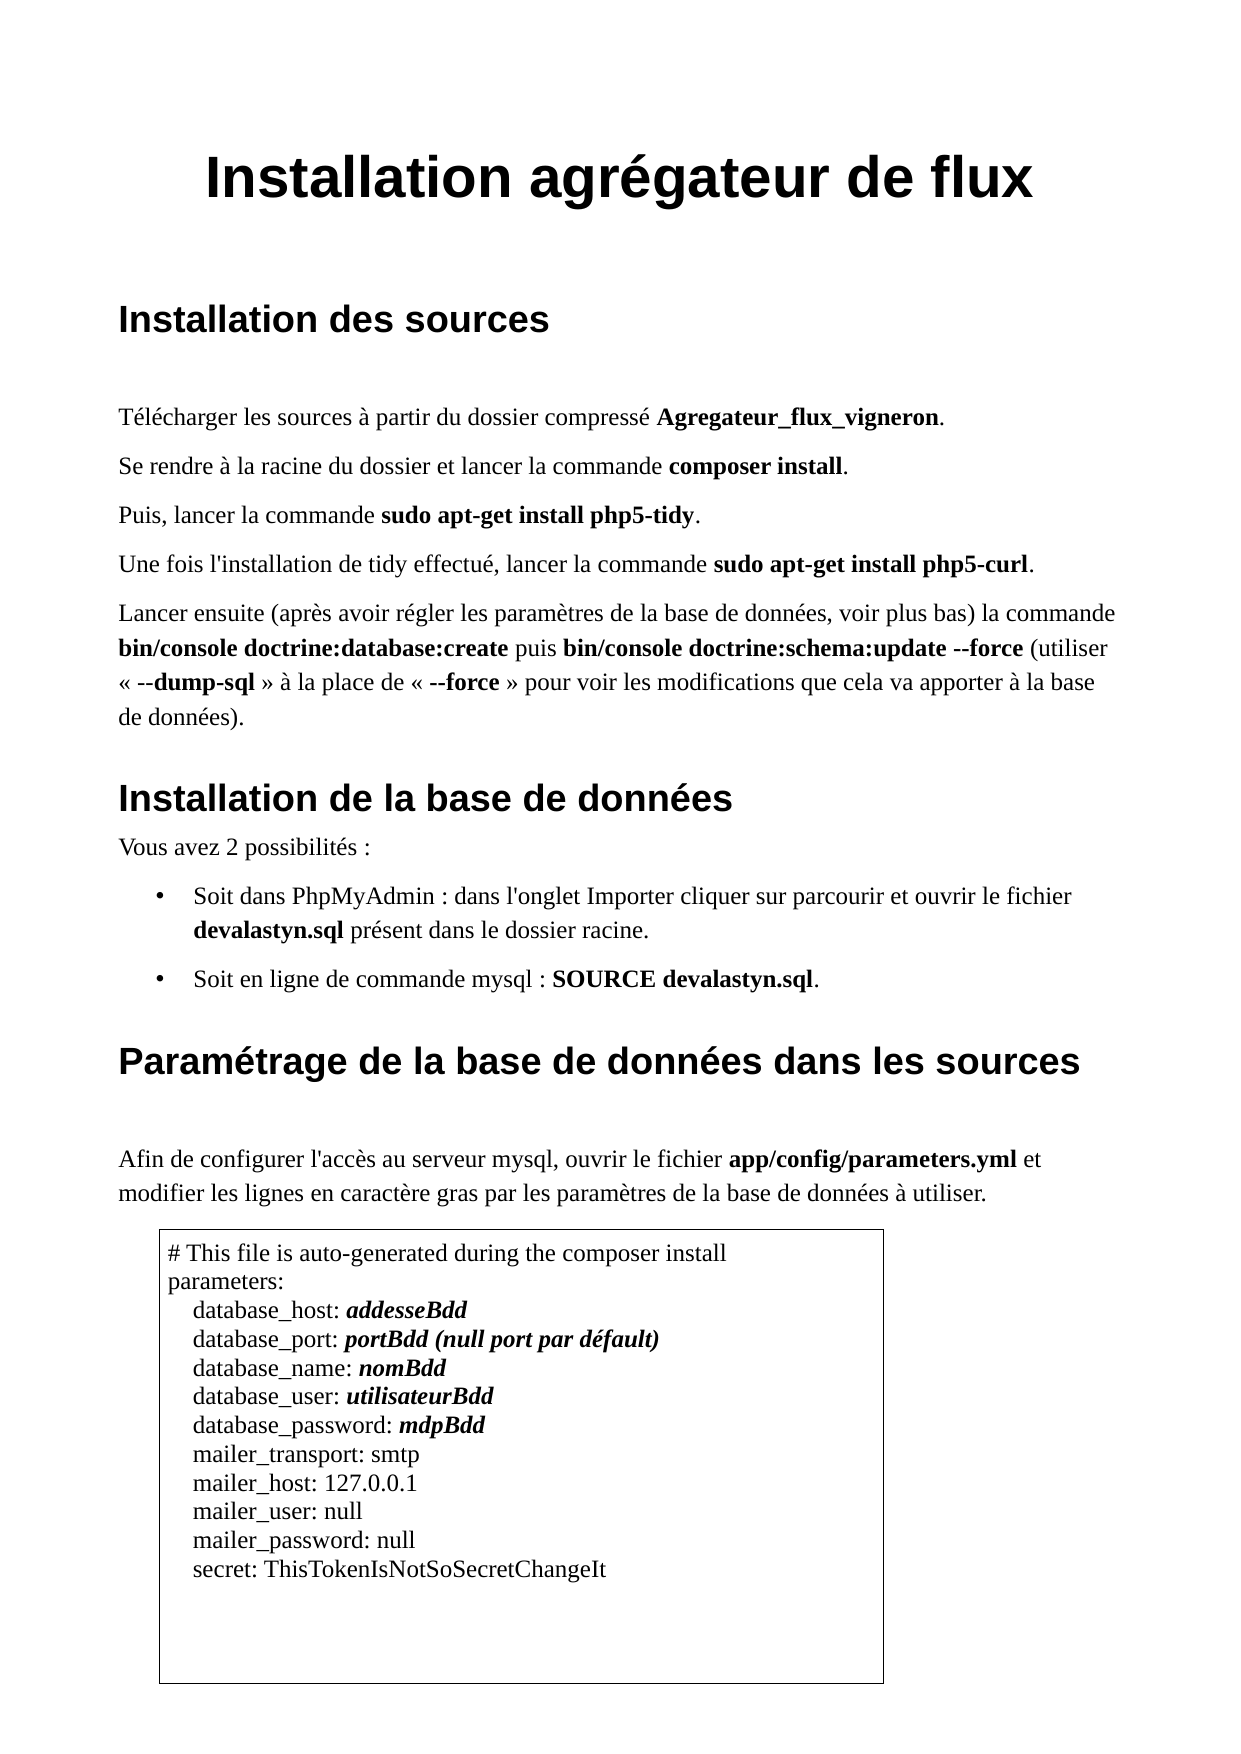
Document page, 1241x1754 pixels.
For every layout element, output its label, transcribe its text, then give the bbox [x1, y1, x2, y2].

text mailer_user: null [168, 1496, 874, 1525]
text Vous avez 2 possibilités : [118, 832, 1122, 861]
text Télécharger les sources à partir du dossier compressé Agregateur_flux_vigneron. [118, 402, 1122, 431]
text Puis, lancer la commande sudo apt-get install php5-tidy. [118, 500, 1122, 529]
text # This file is auto-generated during the composer install [168, 1238, 874, 1266]
text Afin de configurer l'accès au serveur mysql, ouvrir le fichier app/config/parameters.yml et modifier les lignes en caractère gras par les paramètres de la base de données à utiliser. [118, 1144, 1122, 1207]
text database_password: mdpBdd [168, 1410, 874, 1439]
text database_port: portBdd (null port par défault) [168, 1324, 874, 1353]
text mailer_password: null [168, 1525, 874, 1554]
subtitle Installation de la base de données [118, 776, 1122, 819]
text Une fois l'installation de tidy effectué, lancer la commande sudo apt-get install php5-curl. [118, 549, 1122, 578]
text database_name: nomBdd [168, 1353, 874, 1381]
text parameters: [168, 1266, 874, 1295]
subtitle Paramétrage de la base de données dans les sources [118, 1038, 1122, 1082]
text mailer_transport: smtp [168, 1439, 874, 1468]
list Soit en ligne de commande mysql : SOURCE devalastyn.sql. [156, 964, 1122, 993]
title Installation agrégateur de flux [118, 143, 1122, 210]
list Soit dans PhpMyAdmin : dans l'onglet Importer cliquer sur parcourir et ouvrir le fichier devalastyn.sql présent dans le dossier racine. [156, 881, 1122, 944]
text mailer_host: 127.0.0.1 [168, 1468, 874, 1496]
subtitle Installation des sources [118, 297, 1122, 340]
text database_host: addesseBdd [168, 1295, 874, 1324]
text Lancer ensuite (après avoir régler les paramètres de la base de données, voir plus bas) la commande bin/console doctrine:database:create puis bin/console doctrine:schema:update --force (utiliser « --dump-sql » à la place de « --force » pour voir les modifications que cela va apporter à la base de données). [118, 598, 1122, 730]
text Se rendre à la racine du dossier et lancer la commande composer install. [118, 451, 1122, 480]
text secret: ThisTokenIsNotSoSecretChangeIt [168, 1554, 874, 1583]
text database_user: utilisateurBdd [168, 1381, 874, 1410]
